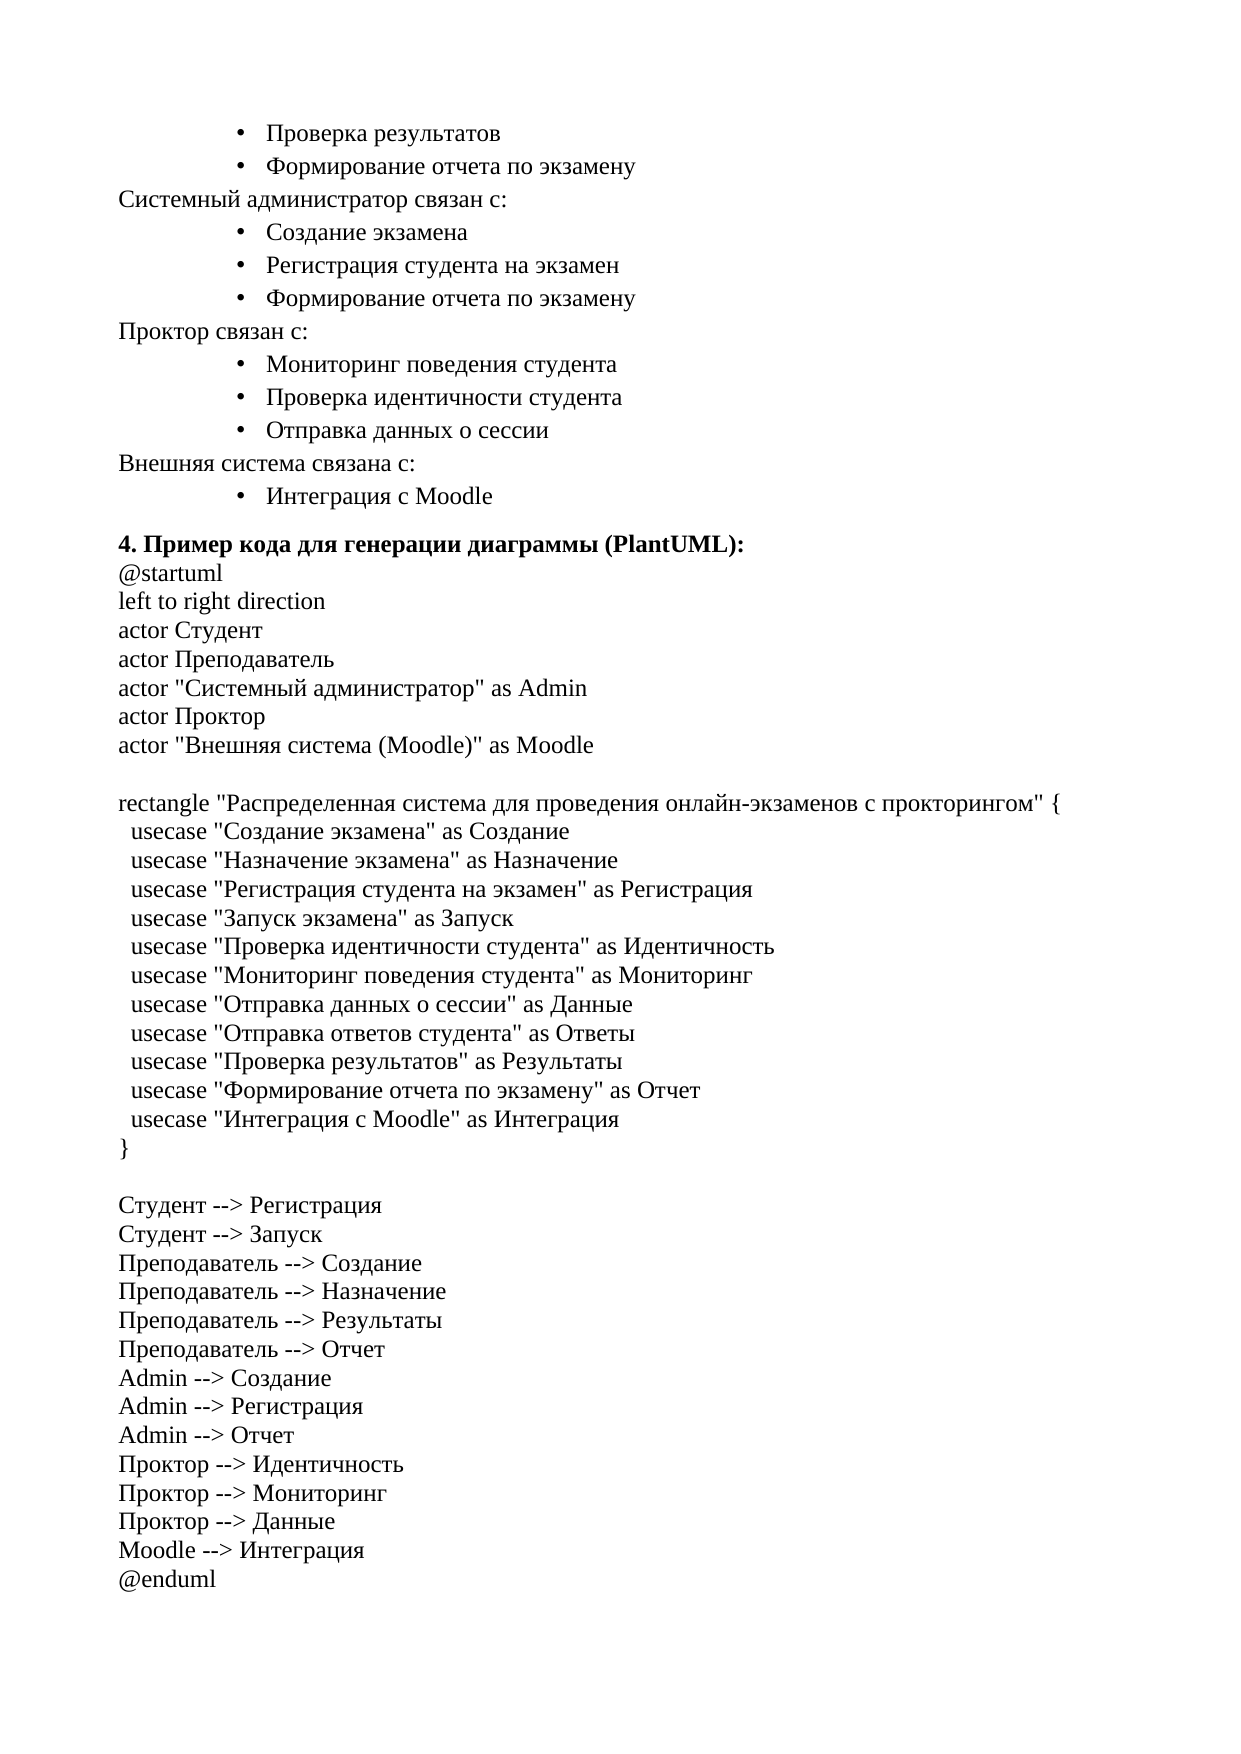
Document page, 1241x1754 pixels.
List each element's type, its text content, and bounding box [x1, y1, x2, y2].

text actor Студент [118, 615, 1122, 644]
list Формирование отчета по экзамену [236, 283, 1122, 312]
text Admin --> Создание [118, 1363, 1122, 1391]
text Внешняя система связана с: [118, 448, 1122, 477]
text actor Преподаватель [118, 644, 1122, 673]
text Проктор связан с: [118, 316, 1122, 345]
text Системный администратор связан с: [118, 184, 1122, 213]
text usecase "Отправка ответов студента" as Ответы [118, 1018, 1122, 1046]
text Проктор --> Идентичность [118, 1449, 1122, 1478]
text Преподаватель --> Результаты [118, 1305, 1122, 1334]
text Moodle --> Интеграция [118, 1535, 1122, 1564]
text Admin --> Отчет [118, 1420, 1122, 1449]
text usecase "Интеграция с Moodle" as Интеграция [118, 1104, 1122, 1133]
text Проктор --> Данные [118, 1506, 1122, 1535]
list Мониторинг поведения студента [236, 349, 1122, 378]
list Проверка результатов [236, 118, 1122, 147]
list Регистрация студента на экзамен [236, 250, 1122, 279]
text usecase "Проверка идентичности студента" as Идентичность [118, 931, 1122, 960]
text usecase "Отправка данных о сессии" as Данные [118, 989, 1122, 1018]
text rectangle "Распределенная система для проведения онлайн-экзаменов с прокторингом" { [118, 788, 1122, 816]
text Преподаватель --> Отчет [118, 1334, 1122, 1363]
text @enduml [118, 1564, 1122, 1593]
text 4. Пример кода для генерации диаграммы (PlantUML): [118, 529, 1122, 558]
text left to right direction [118, 586, 1122, 615]
text Проктор --> Мониторинг [118, 1478, 1122, 1506]
text actor "Внешняя система (Moodle)" as Moodle [118, 730, 1122, 759]
text usecase "Формирование отчета по экзамену" as Отчет [118, 1075, 1122, 1104]
text usecase "Мониторинг поведения студента" as Мониторинг [118, 960, 1122, 989]
text Преподаватель --> Назначение [118, 1276, 1122, 1305]
text actor "Системный администратор" as Admin [118, 673, 1122, 701]
text @startuml [118, 558, 1122, 586]
list Интеграция с Moodle [236, 481, 1122, 510]
list Отправка данных о сессии [236, 415, 1122, 444]
text Студент --> Регистрация [118, 1190, 1122, 1219]
list Проверка идентичности студента [236, 382, 1122, 411]
text usecase "Регистрация студента на экзамен" as Регистрация [118, 874, 1122, 903]
text usecase "Проверка результатов" as Результаты [118, 1046, 1122, 1075]
text Преподаватель --> Создание [118, 1248, 1122, 1276]
text usecase "Запуск экзамена" as Запуск [118, 903, 1122, 931]
text Admin --> Регистрация [118, 1391, 1122, 1420]
text usecase "Создание экзамена" as Создание [118, 816, 1122, 845]
text actor Проктор [118, 701, 1122, 730]
text } [118, 1133, 1122, 1161]
list Создание экзамена [236, 217, 1122, 246]
text usecase "Назначение экзамена" as Назначение [118, 845, 1122, 874]
list Формирование отчета по экзамену [236, 151, 1122, 180]
text Студент --> Запуск [118, 1219, 1122, 1248]
